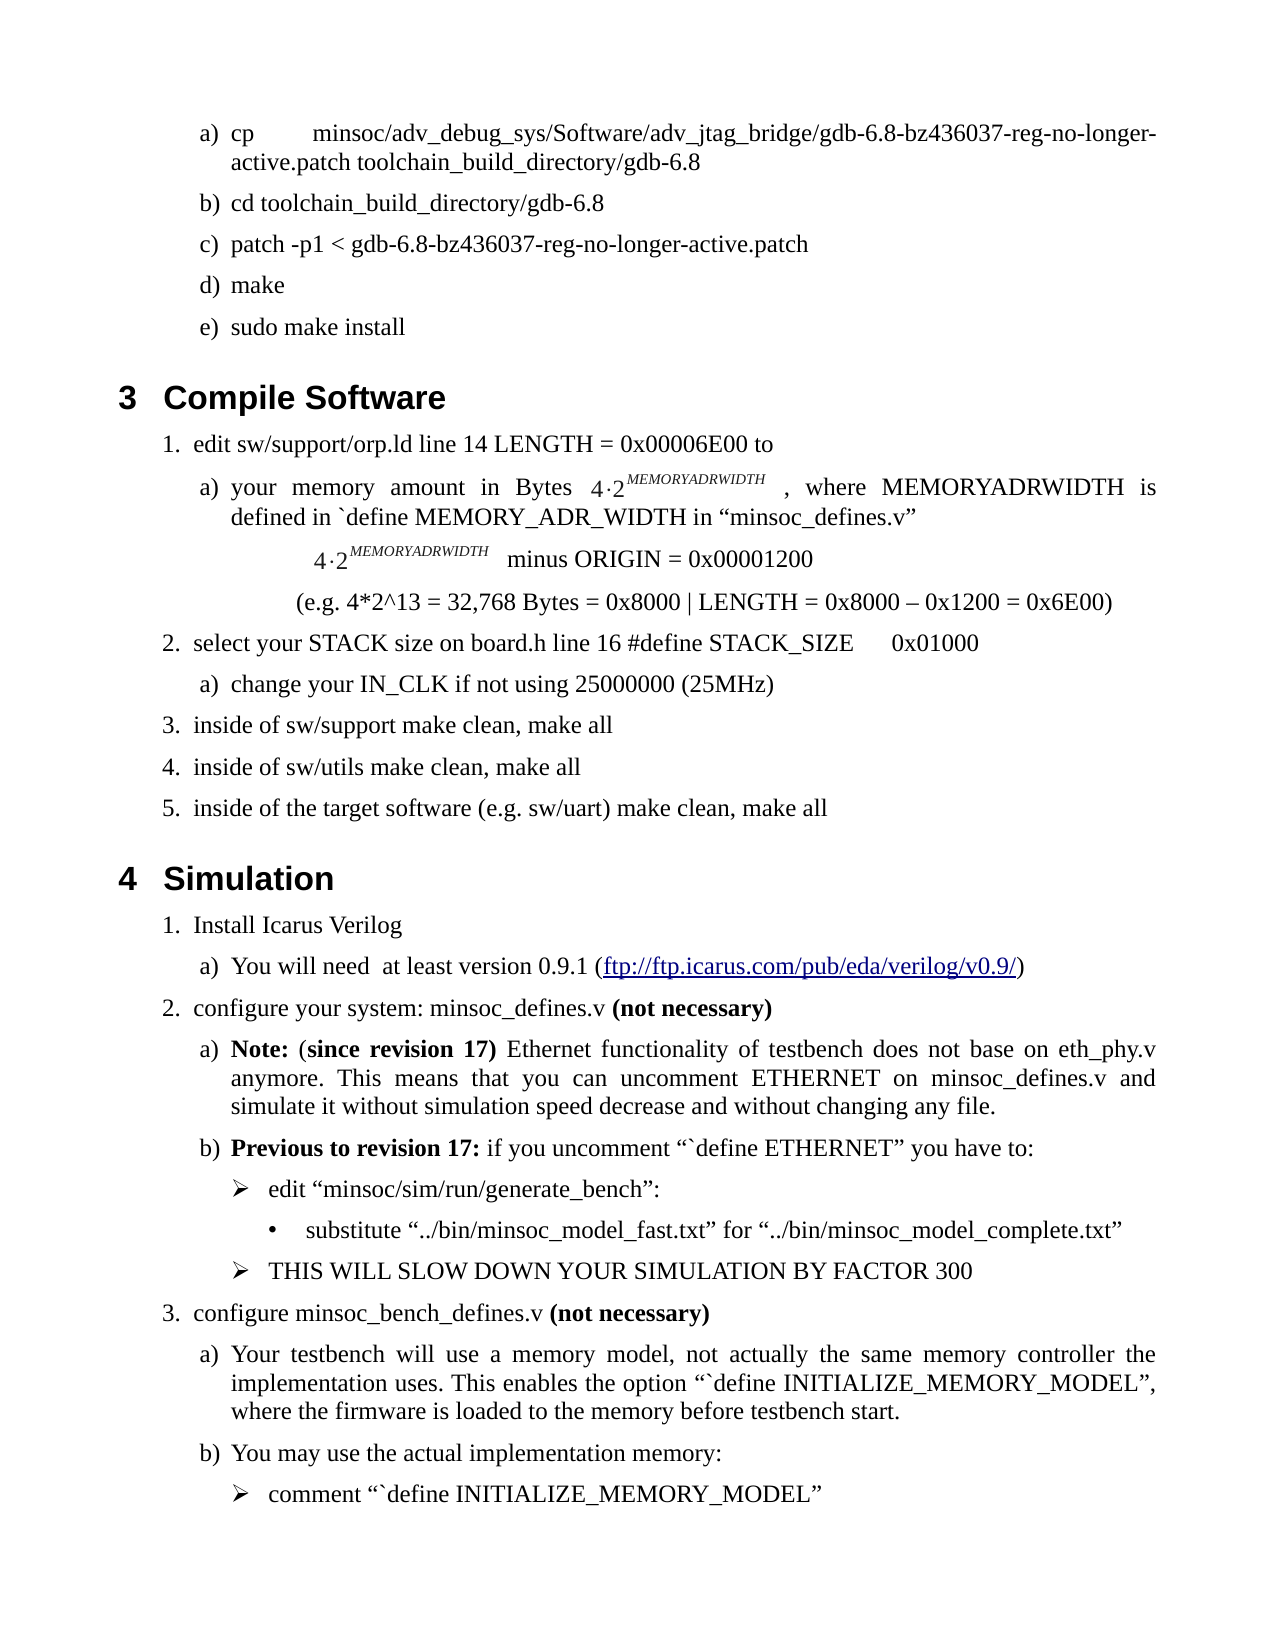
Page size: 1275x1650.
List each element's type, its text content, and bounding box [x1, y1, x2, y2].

list change your IN_CLK if not using 25000000 (25MHz) [193, 669, 1157, 698]
subtitle Simulation [118, 859, 1157, 898]
list You will need at least version 0.9.1 (ftp://ftp.icarus.com/pub/eda/verilog/v0.9/) [193, 951, 1157, 980]
list THIS WILL SLOW DOWN YOUR SIMULATION BY FACTOR 300 [231, 1256, 1157, 1285]
list edit “minsoc/sim/run/generate_bench”: [231, 1174, 1157, 1203]
subtitle Compile Software [118, 378, 1157, 417]
list inside of sw/utils make clean, make all [156, 752, 1157, 780]
list edit sw/support/orp.ld line 14 LENGTH = 0x00006E00 to [156, 429, 1157, 458]
list patch -p1 < gdb-6.8-bz436037-reg-no-longer-active.patch [193, 229, 1157, 258]
list sudo make install [193, 312, 1157, 341]
list substitute “../bin/minsoc_model_fast.txt” for “../bin/minsoc_model_complete.txt” [268, 1215, 1157, 1244]
text (e.g. 4*2^13 = 32,768 Bytes = 0x8000 | LENGTH = 0x8000 – 0x1200 = 0x6E00) [148, 587, 1127, 615]
list inside of the target software (e.g. sw/uart) make clean, make all [156, 793, 1157, 822]
list cp minsoc/adv_debug_sys/Software/adv_jtag_bridge/gdb-6.8-bz436037-reg-no-longer-active.patch toolchain_build_directory/gdb-6.8 [193, 118, 1157, 176]
list configure minsoc_bench_defines.v (not necessary) [156, 1298, 1157, 1326]
list Previous to revision 17: if you uncomment “`define ETHERNET” you have to: [193, 1133, 1157, 1161]
list You may use the actual implementation memory: [193, 1438, 1157, 1466]
list comment “`define INITIALIZE_MEMORY_MODEL” [231, 1479, 1157, 1508]
list your memory amount in Bytes, where MEMORYADRWIDTH is defined in `define MEMORY_ADR_WIDTH in “minsoc_defines.v” [193, 471, 1157, 530]
list cd toolchain_build_directory/gdb-6.8 [193, 188, 1157, 217]
list Your testbench will use a memory model, not actually the same memory controller the implementation uses. This enables the option “`define INITIALIZE_MEMORY_MODEL”, where the firmware is loaded to the memory before testbench start. [193, 1339, 1157, 1425]
list select your STACK size on board.h line 16 #define STACK_SIZE 0x01000 [156, 628, 1157, 657]
list Install Icarus Verilog [156, 910, 1157, 939]
list Note: (since revision 17) Ethernet functionality of testbench does not base on eth_phy.v anymore. This means that you can uncomment ETHERNET on minsoc_defines.v and simulate it without simulation speed decrease and without changing any file. [193, 1034, 1157, 1120]
list configure your system: minsoc_defines.v (not necessary) [156, 993, 1157, 1021]
list inside of sw/support make clean, make all [156, 710, 1157, 739]
list make [193, 271, 1157, 299]
text minus ORIGIN = 0x00001200 [148, 543, 1127, 574]
